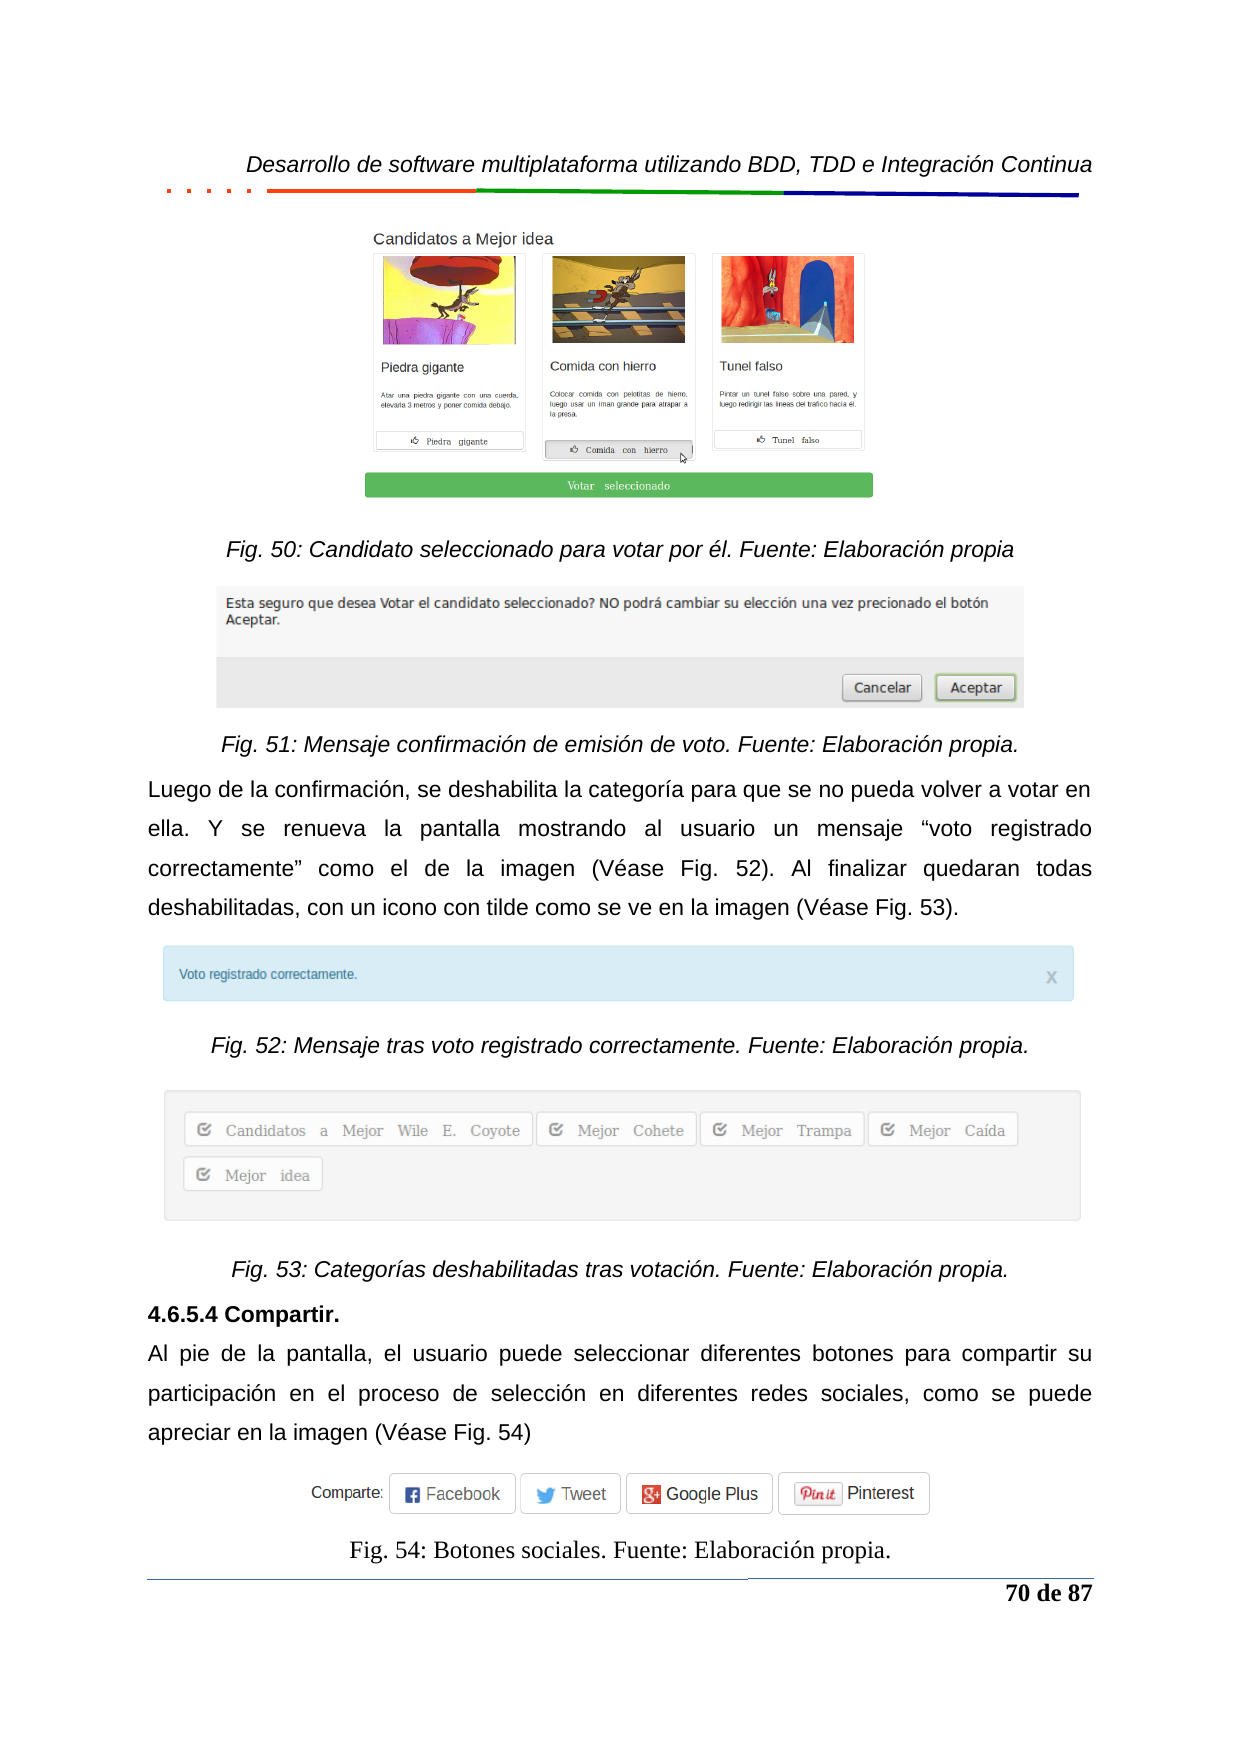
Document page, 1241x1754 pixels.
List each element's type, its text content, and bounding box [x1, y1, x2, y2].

table_header [148, 1459, 1093, 1529]
picture [363, 227, 877, 499]
table_cell Fig. 54: Botones sociales. Fuente: Elaboración propia. [148, 1529, 1093, 1569]
text Luego de la confirmación, se deshabilita la categoría para que se no pueda volver a votar en ella. Y se renueva la pantalla mostrando al usuario un mensaje “voto registrado correctamente” como el de la imagen (Véase Fig. 52). Al finalizar quedaran todas deshabilitadas, con un icono con tilde como se ve en la imagen (Véase Fig. 53). [148, 776, 1093, 921]
picture [305, 1464, 936, 1524]
table_header [148, 934, 1093, 1014]
text Al pie de la pantalla, el usuario puede seleccionar diferentes botones para compartir su participación en el proceso de selección en diferentes redes sociales, como se puede apreciar en la imagen (Véase Fig. 54) [148, 1340, 1093, 1446]
table_header [148, 222, 1093, 518]
table_cell Fig. 53: Categorías deshabilitadas tras votación. Fuente: Elaboración propia. [148, 1238, 1093, 1301]
table_cell [148, 1077, 1093, 1238]
table_cell [148, 581, 1093, 713]
table_cell Fig. 52: Mensaje tras voto registrado correctamente. Fuente: Elaboración propia. [148, 1014, 1093, 1077]
table_cell Fig. 50: Candidato seleccionado para votar por él. Fuente: Elaboración propia [148, 518, 1093, 581]
picture [153, 1082, 1087, 1233]
picture [216, 586, 1024, 708]
text 4.6.5.4 Compartir. [148, 1301, 1093, 1327]
table_cell Fig. 51: Mensaje confirmación de emisión de voto. Fuente: Elaboración propia. [148, 713, 1093, 776]
picture [153, 939, 1087, 1009]
